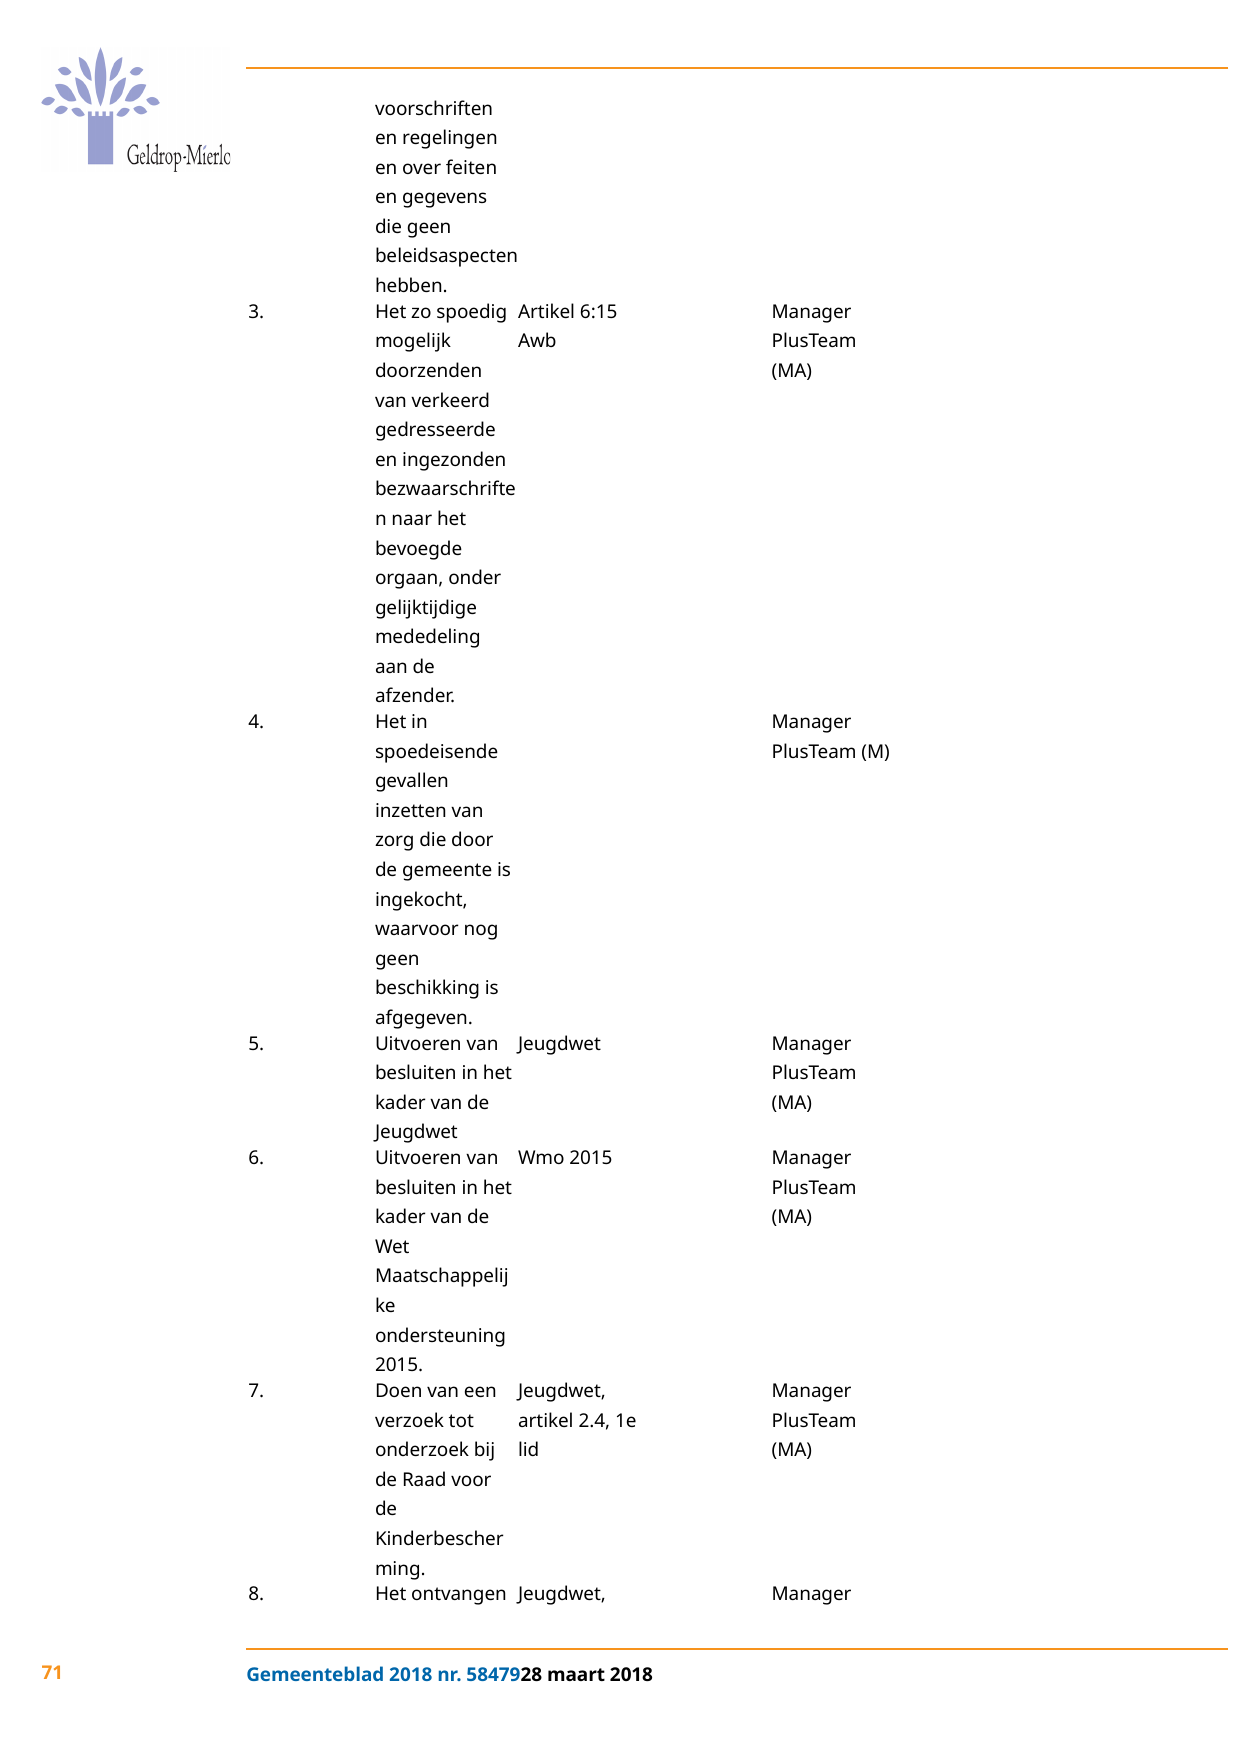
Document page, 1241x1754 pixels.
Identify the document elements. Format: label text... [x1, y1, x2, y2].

table_cell Manager [771, 1580, 898, 1606]
table_cell [518, 95, 645, 298]
table_cell Artikel 6:15 Awb [518, 298, 645, 708]
table_cell 5. [248, 1030, 375, 1144]
table_cell voorschriften en regelingen en over feiten en gegevens die geen beleidsaspecten hebben. [375, 95, 518, 298]
table_cell [1025, 95, 1152, 298]
table_cell Manager PlusTeam (MA) [771, 298, 898, 708]
table_cell [898, 95, 1025, 298]
table_cell [1025, 708, 1152, 1030]
table_cell [518, 708, 645, 1030]
table_cell [898, 1030, 1025, 1144]
table_cell Uitvoeren van besluiten in het kader van de Wet Maatschappelijke ondersteuning 2015. [375, 1144, 518, 1377]
table_cell [645, 1580, 771, 1606]
table_cell [645, 95, 771, 298]
table_cell [645, 1377, 771, 1580]
picture [41, 47, 231, 172]
table_cell 6. [248, 1144, 375, 1377]
table_cell Het in spoedeisende gevallen inzetten van zorg die door de gemeente is ingekocht, waarvoor nog geen beschikking is afgegeven. [375, 708, 518, 1030]
table_cell [898, 1580, 1025, 1606]
table_cell Jeugdwet, artikel 2.4, 1e lid [518, 1377, 645, 1580]
table_cell [1025, 1377, 1152, 1580]
table_cell Jeugdwet [518, 1030, 645, 1144]
table_cell Jeugdwet, [518, 1580, 645, 1606]
table_cell Uitvoeren van besluiten in het kader van de Jeugdwet [375, 1030, 518, 1144]
table_cell Manager PlusTeam (M) [771, 708, 898, 1030]
table_cell 3. [248, 298, 375, 708]
table_cell [898, 298, 1025, 708]
table_cell [1025, 298, 1152, 708]
table_cell Manager PlusTeam (MA) [771, 1144, 898, 1377]
table_cell [645, 298, 771, 708]
table_cell Wmo 2015 [518, 1144, 645, 1377]
table_cell Het ontvangen [375, 1580, 518, 1606]
table_cell Manager PlusTeam (MA) [771, 1030, 898, 1144]
table_cell 4. [248, 708, 375, 1030]
table_cell [1025, 1580, 1152, 1606]
table_cell Manager PlusTeam (MA) [771, 1377, 898, 1580]
table_cell [1025, 1030, 1152, 1144]
table_cell [645, 1144, 771, 1377]
table_cell [898, 708, 1025, 1030]
table_cell [645, 1030, 771, 1144]
table_cell [645, 708, 771, 1030]
table_cell [898, 1144, 1025, 1377]
table_cell 8. [248, 1580, 375, 1606]
table_cell Het zo spoedig mogelijk doorzenden van verkeerd gedresseerde en ingezonden bezwaarschriften naar het bevoegde orgaan, onder gelijktijdige mededeling aan de afzender. [375, 298, 518, 708]
table_cell [248, 95, 375, 298]
table_cell [1025, 1144, 1152, 1377]
table_cell Doen van een verzoek tot onderzoek bij de Raad voor de Kinderbescherming. [375, 1377, 518, 1580]
table_cell [898, 1377, 1025, 1580]
table_cell 7. [248, 1377, 375, 1580]
table_cell [771, 95, 898, 298]
